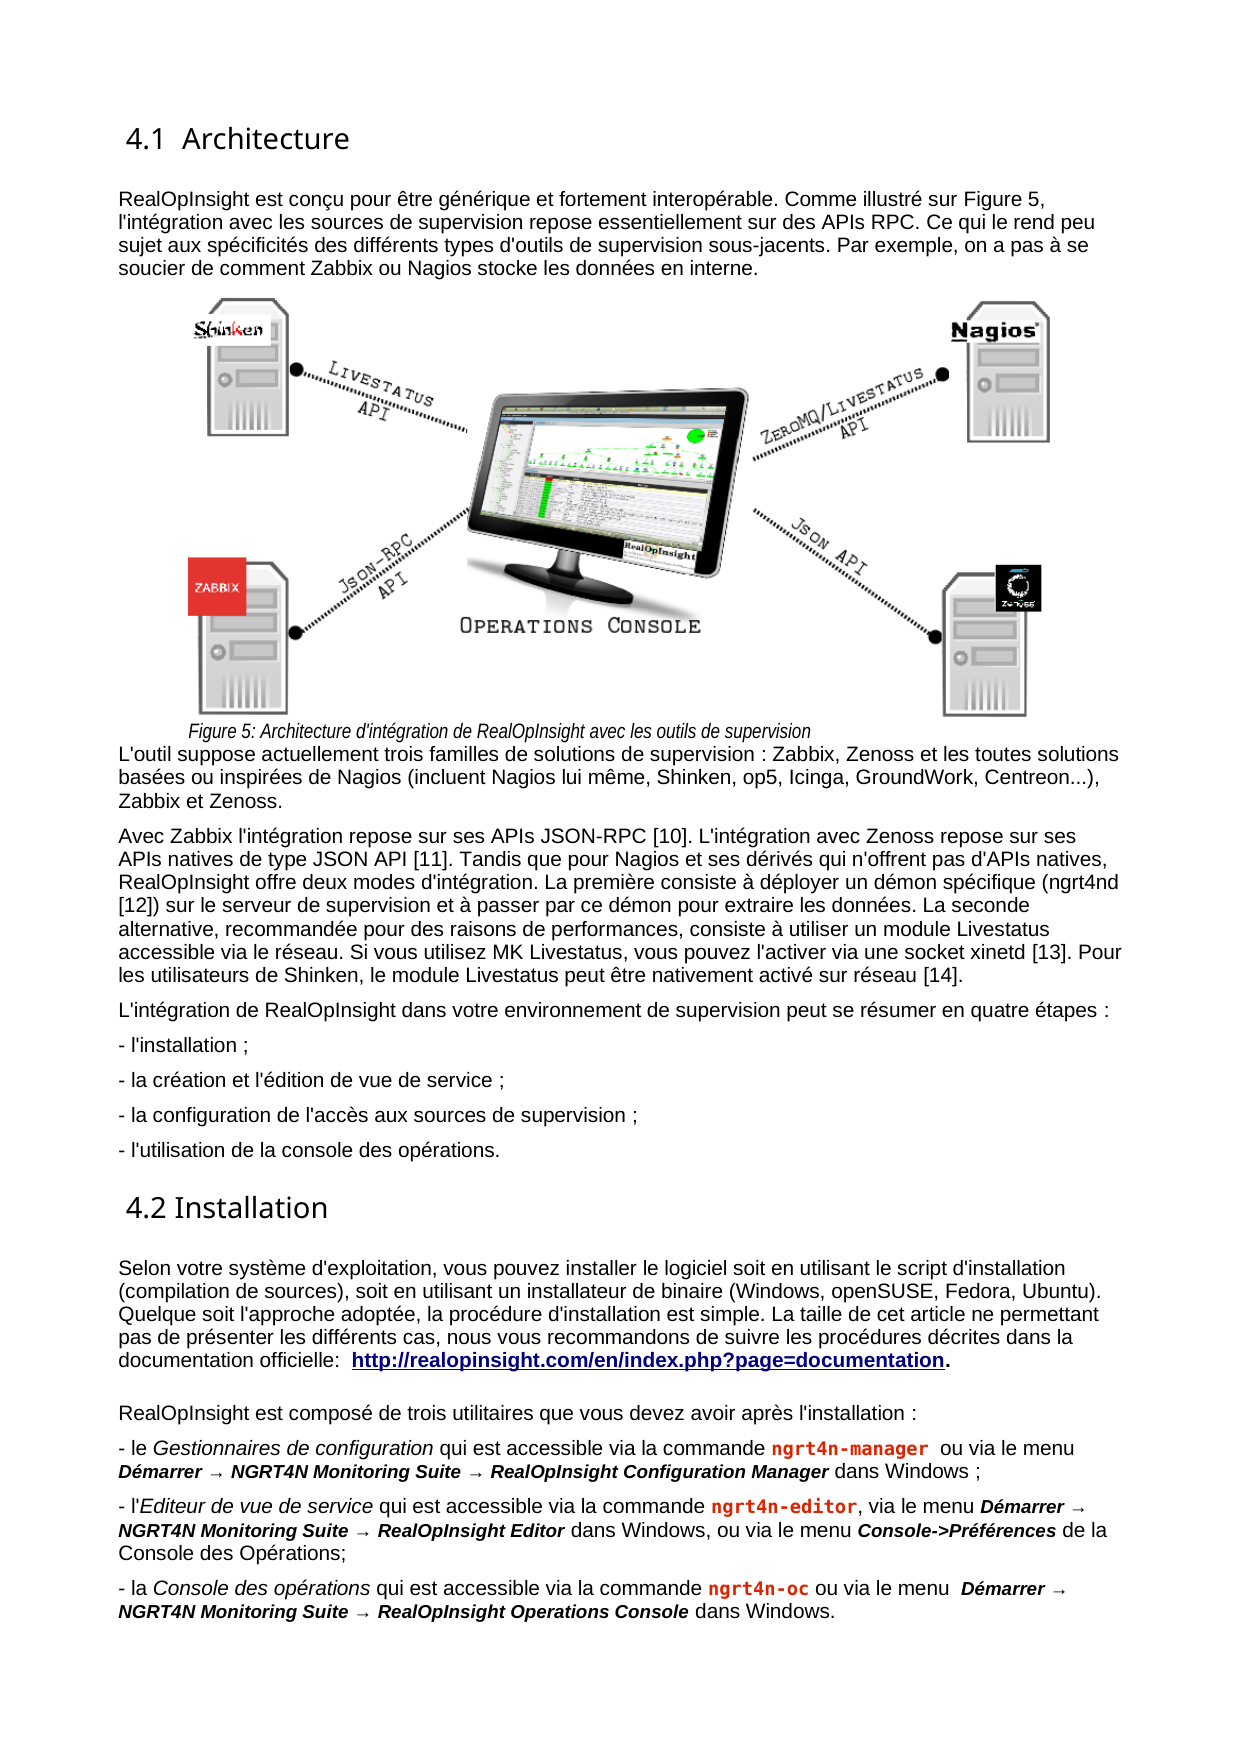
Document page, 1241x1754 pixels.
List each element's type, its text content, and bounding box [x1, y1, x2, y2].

picture [188, 297, 1052, 719]
text Avec Zabbix l'intégration repose sur ses APIs JSON-RPC [10]. L'intégration avec Zenoss repose sur ses APIs natives de type JSON API [11]. Tandis que pour Nagios et ses dérivés qui n'offrent pas d'APIs natives, RealOpInsight offre deux modes d'intégration. La première consiste à déployer un démon spécifique (ngrt4nd [12]) sur le serveur de supervision et à passer par ce démon pour extraire les données. La seconde alternative, recommandée pour des raisons de performances, consiste à utiliser un module Livestatus accessible via le réseau. Si vous utilisez MK Livestatus, vous pouvez l'activer via une socket xinetd [13]. Pour les utilisateurs de Shinken, le module Livestatus peut être nativement activé sur réseau [14]. [118, 824, 1122, 987]
text L'outil suppose actuellement trois familles de solutions de supervision : Zabbix, Zenoss et les toutes solutions basées ou inspirées de Nagios (incluent Nagios lui même, Shinken, op5, Icinga, GroundWork, Centreon...), Zabbix et Zenoss. [118, 719, 1122, 812]
text RealOpInsight est conçu pour être générique et fortement interopérable. Comme illustré sur Figure 5, l'intégration avec les sources de supervision repose essentiellement sur des APIs RPC. Ce qui le rend peu sujet aux spécificités des différents types d'outils de supervision sous-jacents. Par exemple, on a pas à se soucier de comment Zabbix ou Nagios stocke les données en interne. [118, 187, 1122, 280]
text - l'utilisation de la console des opérations. [118, 1139, 1122, 1162]
text Figure 5: Architecture d'intégration de RealOpInsight avec les outils de supervision [188, 719, 1052, 743]
text - le Gestionnaires de configuration qui est accessible via la commande ngrt4n-manager ou via le menu Démarrer → NGRT4N Monitoring Suite → RealOpInsight Configuration Manager dans Windows ; [118, 1437, 1122, 1483]
text - la configuration de l'accès aux sources de supervision ; [118, 1104, 1122, 1127]
subtitle Installation [118, 1187, 1122, 1227]
text - l'Editeur de vue de service qui est accessible via la commande ngrt4n-editor, via le menu Démarrer → NGRT4N Monitoring Suite → RealOpInsight Editor dans Windows, ou via le menu Console->Préférences de la Console des Opérations; [118, 1495, 1122, 1565]
text RealOpInsight est composé de trois utilitaires que vous devez avoir après l'installation : [118, 1402, 1122, 1425]
text - la Console des opérations qui est accessible via la commande ngrt4n-oc ou via le menu Démarrer → NGRT4N Monitoring Suite → RealOpInsight Operations Console dans Windows. [118, 1576, 1122, 1623]
text - la création et l'édition de vue de service ; [118, 1069, 1122, 1092]
subtitle Architecture [118, 118, 1122, 158]
text Selon votre système d'exploitation, vous pouvez installer le logiciel soit en utilisant le script d'installation (compilation de sources), soit en utilisant un installateur de binaire (Windows, openSUSE, Fedora, Ubuntu). Quelque soit l'approche adoptée, la procédure d'installation est simple. La taille de cet article ne permettant pas de présenter les différents cas, nous vous recommandons de suivre les procédures décrites dans la documentation officielle: http://realopinsight.com/en/index.php?page=documentation. [118, 1256, 1122, 1372]
text L'intégration de RealOpInsight dans votre environnement de supervision peut se résumer en quatre étapes : [118, 999, 1122, 1022]
text - l'installation ; [118, 1034, 1122, 1057]
